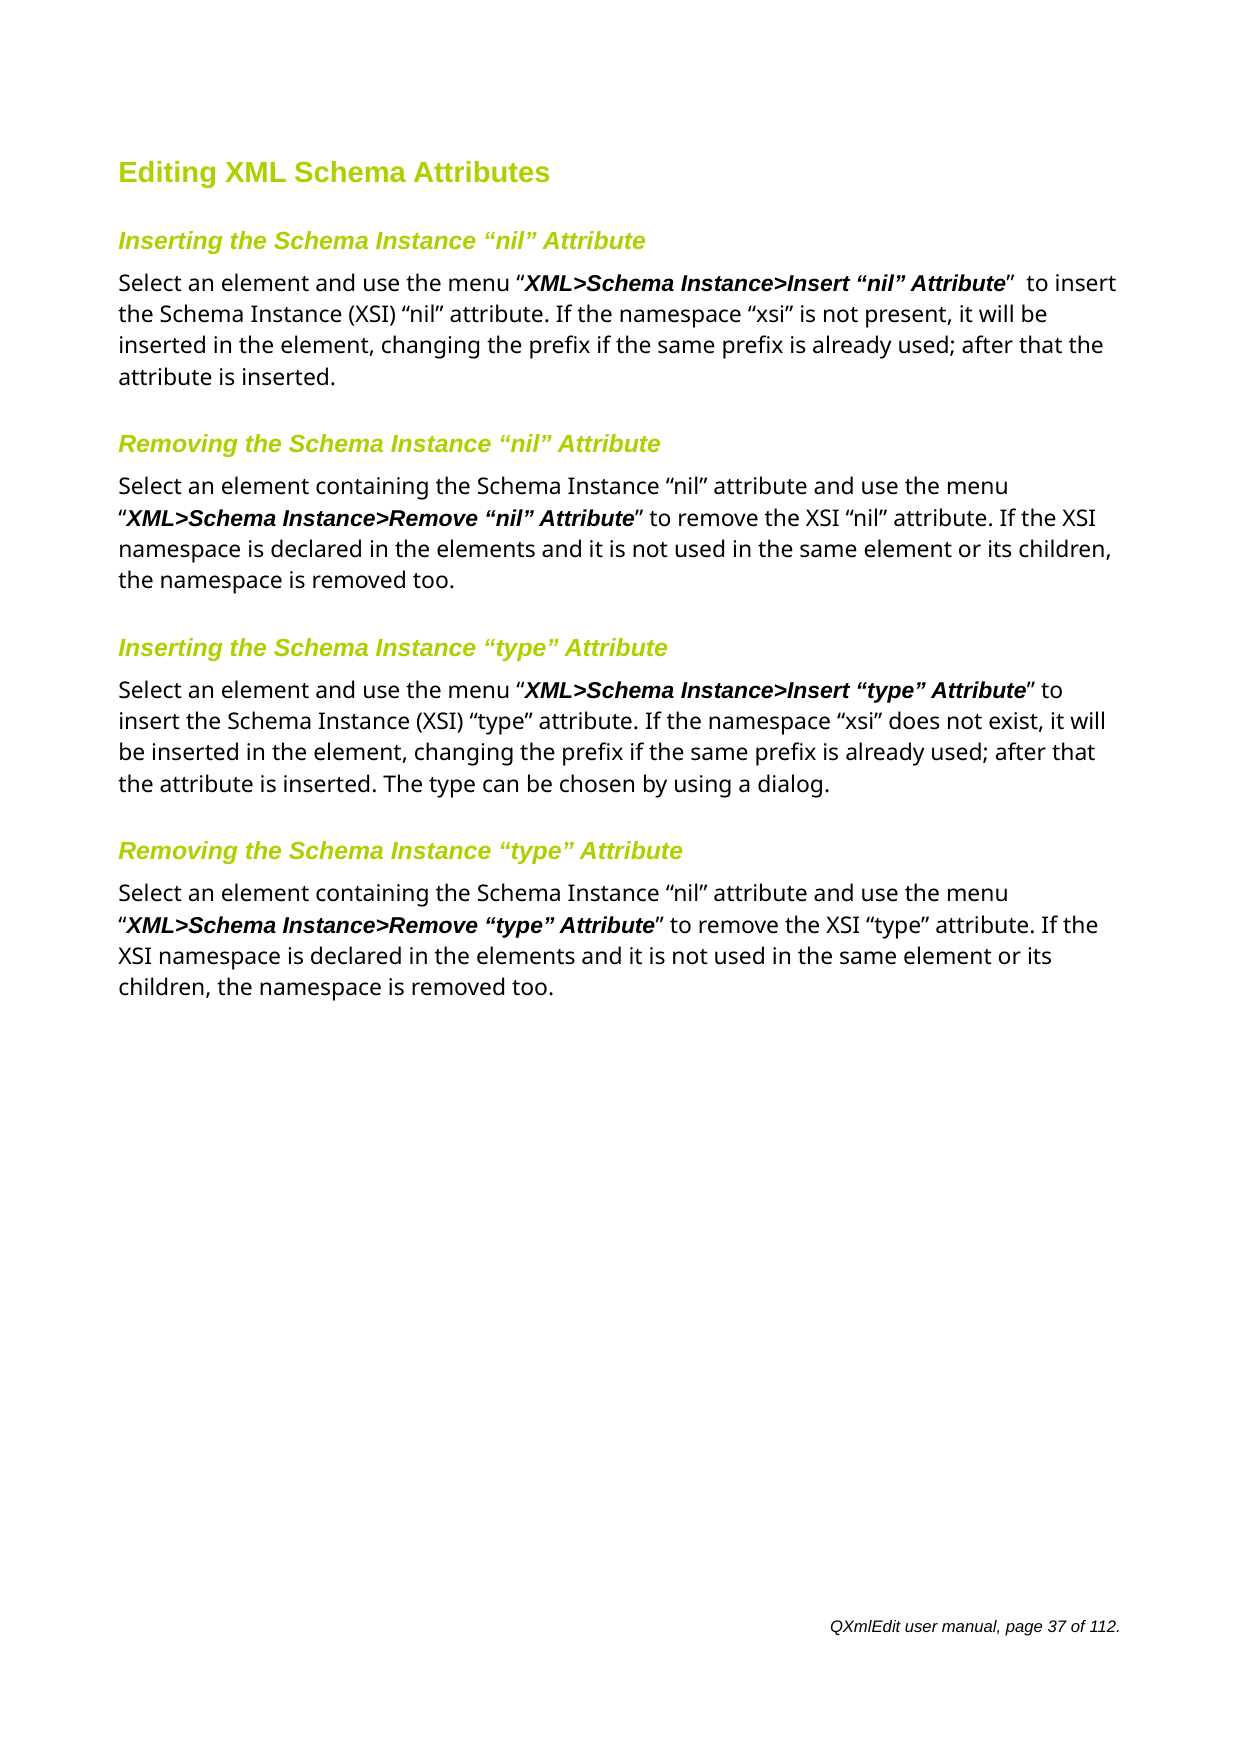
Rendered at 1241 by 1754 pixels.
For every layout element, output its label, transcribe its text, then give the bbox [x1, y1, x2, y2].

text Select an element containing the Schema Instance “nil” attribute and use the menu “XML>Schema Instance>Remove “nil” Attribute” to remove the XSI “nil” attribute. If the XSI namespace is declared in the elements and it is not used in the same element or its children, the namespace is removed too. [118, 470, 1122, 595]
text Select an element and use the menu “XML>Schema Instance>Insert “type” Attribute” to insert the Schema Instance (XSI) “type” attribute. If the namespace “xsi” does not exist, it will be inserted in the element, changing the prefix if the same prefix is already used; after that the attribute is inserted. The type can be chosen by using a dialog. [118, 674, 1122, 799]
subtitle Inserting the Schema Instance “nil” Attribute [118, 226, 1122, 254]
text Select an element and use the menu “XML>Schema Instance>Insert “nil” Attribute” to insert the Schema Instance (XSI) “nil” attribute. If the namespace “xsi” is not present, it will be inserted in the element, changing the prefix if the same prefix is already used; after that the attribute is inserted. [118, 267, 1122, 392]
subtitle Removing the Schema Instance “type” Attribute [118, 836, 1122, 865]
subtitle Removing the Schema Instance “nil” Attribute [118, 429, 1122, 458]
subtitle Editing XML Schema Attributes [118, 155, 1122, 188]
subtitle Inserting the Schema Instance “type” Attribute [118, 633, 1122, 661]
text Select an element containing the Schema Instance “nil” attribute and use the menu “XML>Schema Instance>Remove “type” Attribute” to remove the XSI “type” attribute. If the XSI namespace is declared in the elements and it is not used in the same element or its children, the namespace is removed too. [118, 877, 1122, 1002]
